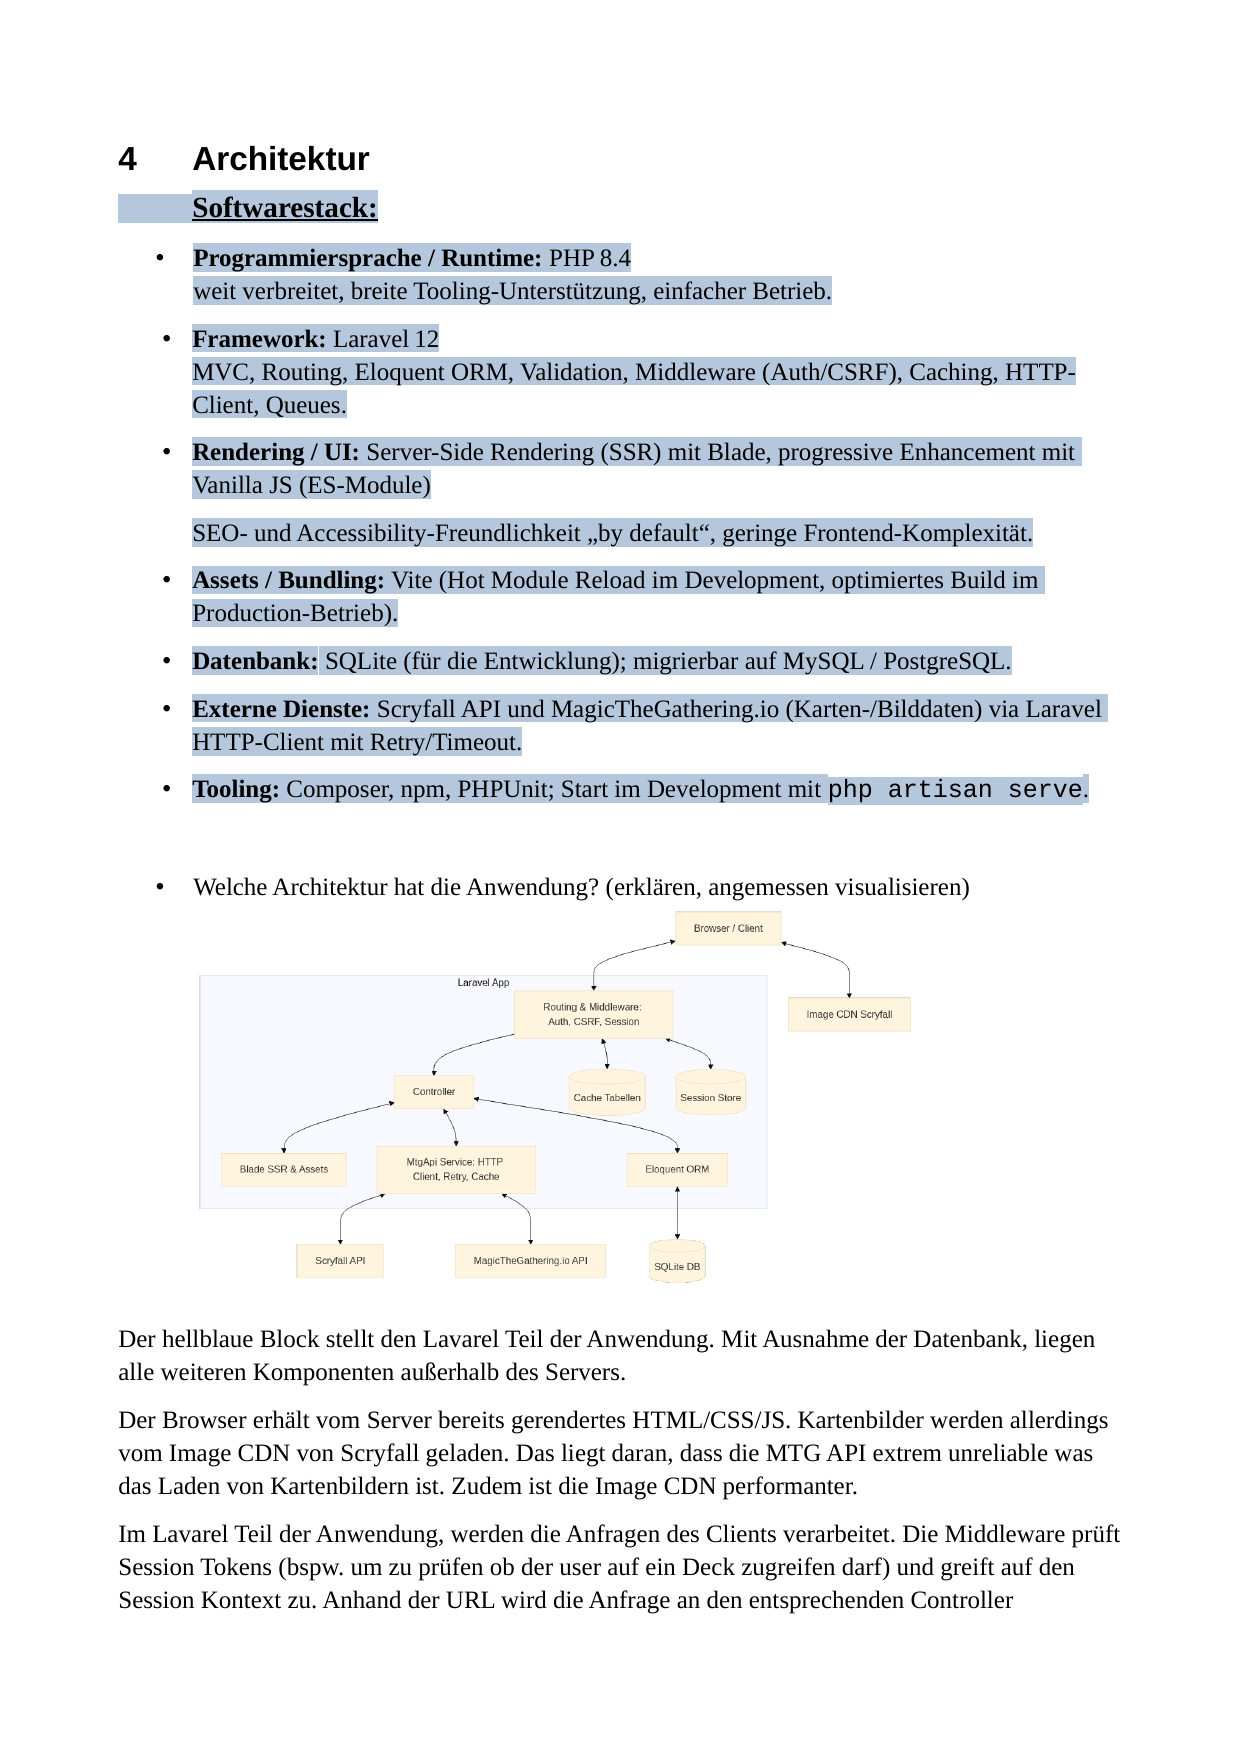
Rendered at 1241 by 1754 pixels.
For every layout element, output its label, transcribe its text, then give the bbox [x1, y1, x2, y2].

list SEO- und Accessibility-Freundlichkeit „by default“, geringe Frontend-Komplexität. [162, 518, 1122, 547]
list Tooling: Composer, npm, PHPUnit; Start im Development mit php artisan serve. [162, 774, 1122, 805]
text Der hellblaue Block stellt den Lavarel Teil der Anwendung. Mit Ausnahme der Datenbank, liegen alle weiteren Komponenten außerhalb des Servers. [118, 1324, 1122, 1386]
list Externe Dienste: Scryfall API und MagicTheGathering.io (Karten-/Bilddaten) via Laravel HTTP-Client mit Retry/Timeout. [162, 694, 1122, 756]
list Assets / Bundling: Vite (Hot Module Reload im Development, optimiertes Build im Production-Betrieb). [162, 566, 1122, 627]
picture [195, 907, 915, 1287]
list Datenbank: SQLite (für die Entwicklung); migrierbar auf MySQL / PostgreSQL. [162, 646, 1122, 675]
text Der Browser erhält vom Server bereits gerendertes HTML/CSS/JS. Kartenbilder werden allerdings vom Image CDN von Scryfall geladen. Das liegt daran, dass die MTG API extrem unreliable was das Laden von Kartenbildern ist. Zudem ist die Image CDN performanter. [118, 1405, 1122, 1500]
list Programmiersprache / Runtime: PHP 8.4 weit verbreitet, breite Tooling-Unterstützung, einfacher Betrieb. [156, 243, 1122, 305]
text Softwarestack: [118, 190, 1122, 223]
subtitle Architektur [118, 139, 1122, 177]
text Im Lavarel Teil der Anwendung, werden die Anfragen des Clients verarbeitet. Die Middleware prüft Session Tokens (bspw. um zu prüfen ob der user auf ein Deck zugreifen darf) und greift auf den Session Kontext zu. Anhand der URL wird die Anfrage an den entsprechenden Controller [118, 1519, 1122, 1613]
list Rendering / UI: Server-Side Rendering (SSR) mit Blade, progressive Enhancement mit Vanilla JS (ES-Module) [162, 437, 1122, 499]
list Framework: Laravel 12 MVC, Routing, Eloquent ORM, Validation, Middleware (Auth/CSRF), Caching, HTTP-Client, Queues. [162, 324, 1122, 418]
list Welche Architektur hat die Anwendung? (erklären, angemessen visualisieren) [156, 872, 1122, 901]
